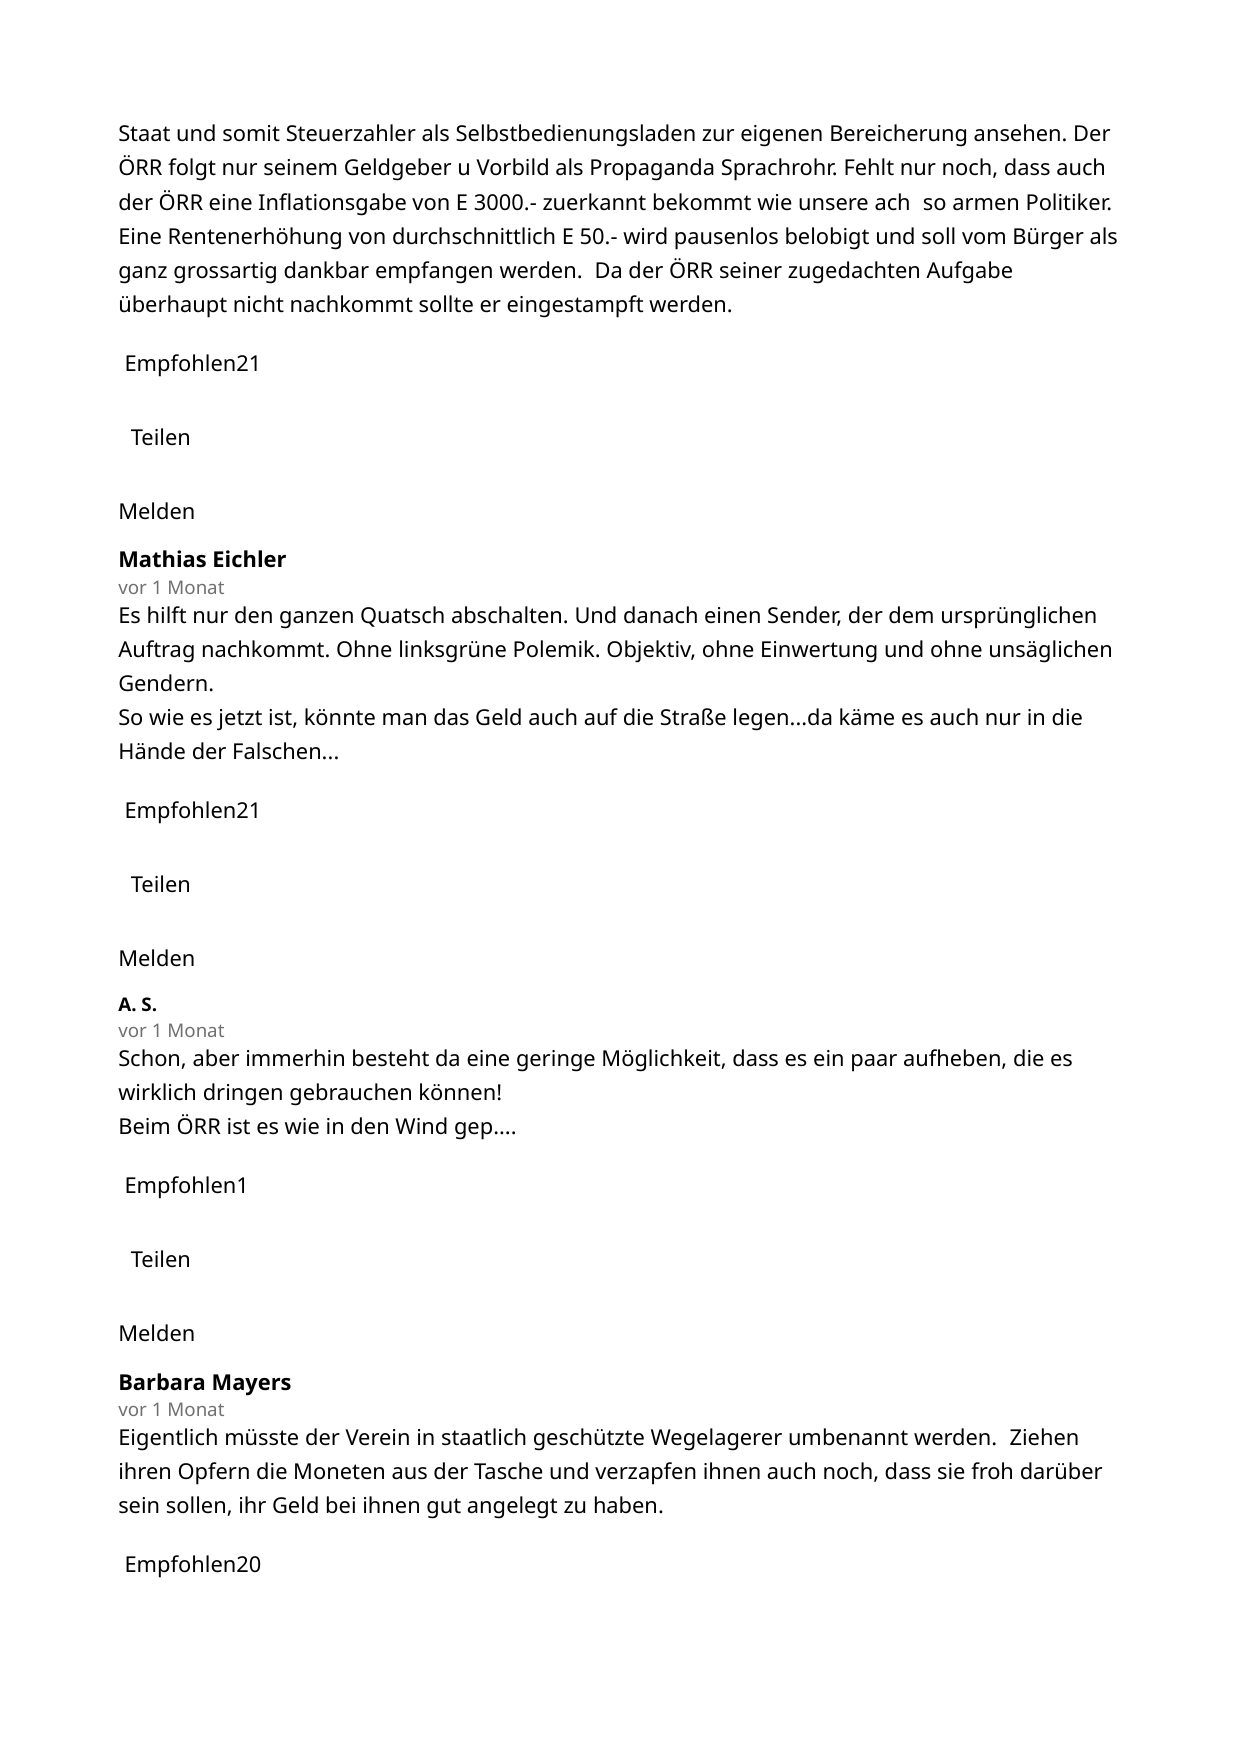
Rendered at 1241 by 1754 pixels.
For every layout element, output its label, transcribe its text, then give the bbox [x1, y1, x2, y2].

text Teilen [131, 869, 1122, 899]
text vor 1 Monat [118, 1396, 1122, 1422]
text Empfohlen21 [124, 796, 1122, 825]
text Melden [118, 496, 1122, 525]
text Empfohlen21 [124, 348, 1122, 378]
text Melden [118, 943, 1122, 973]
text Es hilft nur den ganzen Quatsch abschalten. Und danach einen Sender, der dem ursprünglichen Auftrag nachkommt. Ohne linksgrüne Polemik. Objektiv, ohne Einwertung und ohne unsäglichen Gendern. So wie es jetzt ist, könnte man das Geld auch auf die Straße legen...da käme es auch nur in die Hände der Falschen... [118, 600, 1122, 766]
text Eigentlich müsste der Verein in staatlich geschützte Wegelagerer umbenannt werden. Ziehen ihren Opfern die Moneten aus der Tasche und verzapfen ihnen auch noch, dass sie froh darüber sein sollen, ihr Geld bei ihnen gut angelegt zu haben. [118, 1422, 1122, 1520]
text Teilen [131, 422, 1122, 452]
text Teilen [131, 1244, 1122, 1274]
text A. S. [118, 992, 1109, 1017]
text Empfohlen1 [124, 1170, 1122, 1200]
text Barbara Mayers [118, 1367, 1109, 1396]
text vor 1 Monat [118, 574, 1122, 600]
text Staat und somit Steuerzahler als Selbstbedienungsladen zur eigenen Bereicherung ansehen. Der ÖRR folgt nur seinem Geldgeber u Vorbild als Propaganda Sprachrohr. Fehlt nur noch, dass auch der ÖRR eine Inflationsgabe von E 3000.- zuerkannt bekommt wie unsere ach so armen Politiker. Eine Rentenerhöhung von durchschnittlich E 50.- wird pausenlos belobigt und soll vom Bürger als ganz grossartig dankbar empfangen werden. Da der ÖRR seiner zugedachten Aufgabe überhaupt nicht nachkommt sollte er eingestampft werden. [118, 118, 1122, 319]
text Melden [118, 1318, 1122, 1348]
text Empfohlen20 [124, 1549, 1122, 1579]
text Mathias Eichler [118, 544, 1109, 574]
text vor 1 Monat [118, 1017, 1122, 1043]
text Schon, aber immerhin besteht da eine geringe Möglichkeit, dass es ein paar aufheben, die es wirklich dringen gebrauchen können! Beim ÖRR ist es wie in den Wind gep.... [118, 1043, 1122, 1141]
